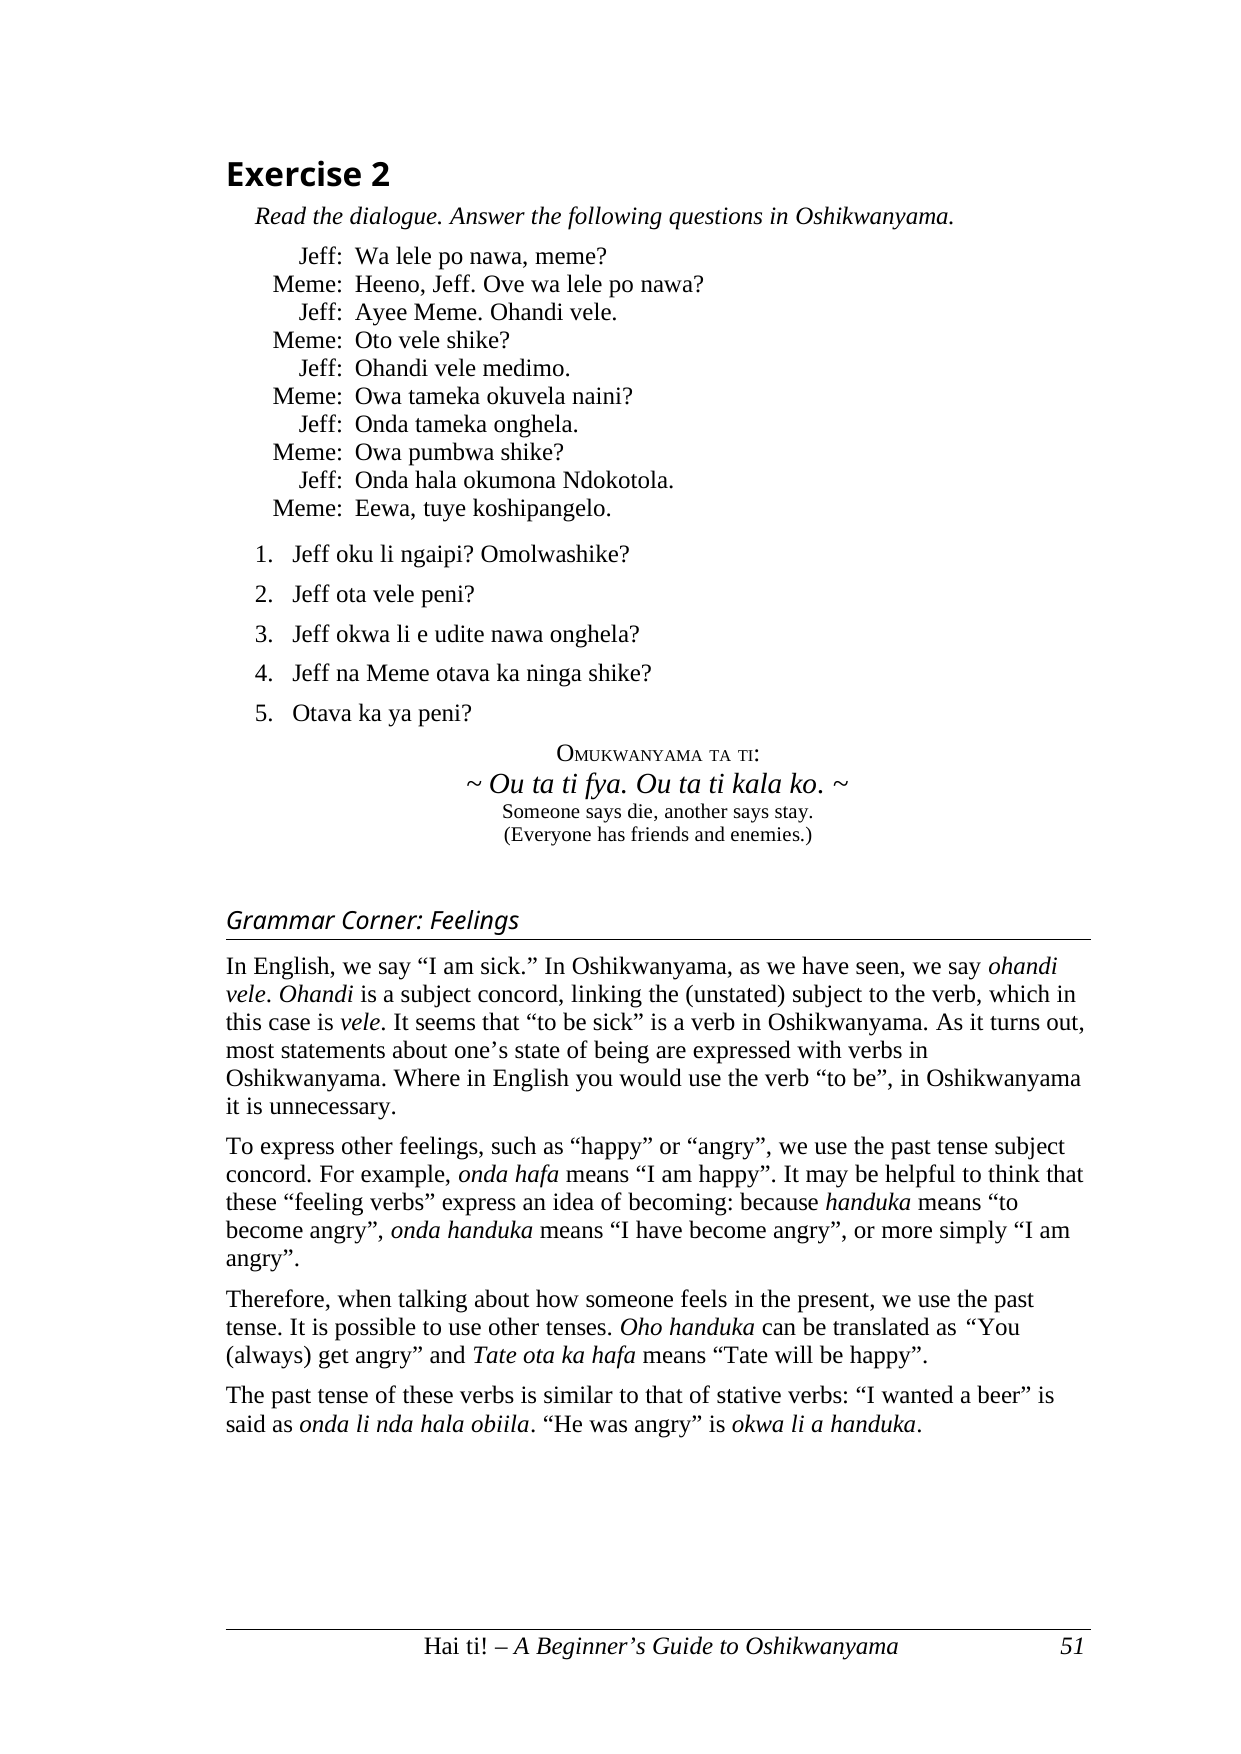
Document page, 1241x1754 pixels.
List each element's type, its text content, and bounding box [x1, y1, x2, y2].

table_cell Eewa, tuye koshipangelo. [355, 494, 1061, 522]
table_cell Heeno, Jeff. Ove wa lele po nawa? [355, 270, 1061, 298]
text Someone says die, another says stay. [226, 799, 1091, 822]
list Jeff na Meme otava ka ninga shike? [254, 659, 1091, 687]
subtitle Exercise 2 [226, 150, 1091, 196]
table_cell Jeff: [255, 466, 354, 494]
text Omukwanyama ta ti: [226, 739, 1091, 767]
table_cell Owa pumbwa shike? [355, 438, 1061, 466]
text (Everyone has friends and enemies.) [226, 822, 1091, 846]
table_cell Ayee Meme. Ohandi vele. [355, 298, 1061, 326]
table_cell Ohandi vele medimo. [355, 354, 1061, 382]
table_header Jeff: [255, 242, 354, 270]
table_cell Oto vele shike? [355, 326, 1061, 354]
table_header Wa lele po nawa, meme? [355, 242, 1061, 270]
table_cell Meme: [255, 438, 354, 466]
table_cell Meme: [255, 326, 354, 354]
table_cell Meme: [255, 270, 354, 298]
text ~ Ou ta ti fya. Ou ta ti kala ko. ~ [226, 767, 1091, 799]
table_cell Owa tameka okuvela naini? [355, 382, 1061, 410]
table_cell Onda tameka onghela. [355, 410, 1061, 438]
subtitle Grammar Corner: Feelings [226, 903, 1091, 939]
table_cell Jeff: [255, 410, 354, 438]
text Read the dialogue. Answer the following questions in Oshikwanyama. [254, 202, 1091, 230]
text To express other feelings, such as “happy” or “angry”, we use the past tense subject concord. For example, onda hafa means “I am happy”. It may be helpful to think that these “feeling verbs” express an idea of becoming: because handuka means “to become angry”, onda handuka means “I have become angry”, or more simply “I am angry”. [226, 1132, 1091, 1272]
text The past tense of these verbs is similar to that of stative verbs: “I wanted a beer” is said as onda li nda hala obiila. “He was angry” is okwa li a handuka. [226, 1381, 1091, 1437]
list Jeff oku li ngaipi? Omolwashike? [254, 540, 1091, 568]
list Otava ka ya peni? [254, 699, 1091, 727]
table_cell Onda hala okumona Ndokotola. [355, 466, 1061, 494]
list Jeff ota vele peni? [254, 580, 1091, 608]
table_cell Meme: [255, 382, 354, 410]
table_cell Meme: [255, 494, 354, 522]
text Therefore, when talking about how someone feels in the present, we use the past tense. It is possible to use other tenses. Oho handuka can be translated as “You (always) get angry” and Tate ota ka hafa means “Tate will be happy”. [226, 1285, 1091, 1369]
list Jeff okwa li e udite nawa onghela? [254, 619, 1091, 648]
table_cell Jeff: [255, 298, 354, 326]
text In English, we say “I am sick.” In Oshikwanyama, as we have seen, we say ohandi vele. Ohandi is a subject concord, linking the (unstated) subject to the verb, which in this case is vele. It seems that “to be sick” is a verb in Oshikwanyama. As it turns out, most statements about one’s state of being are expressed with verbs in Oshikwanyama. Where in English you would use the verb “to be”, in Oshikwanyama it is unnecessary. [226, 952, 1091, 1120]
table_cell Jeff: [255, 354, 354, 382]
